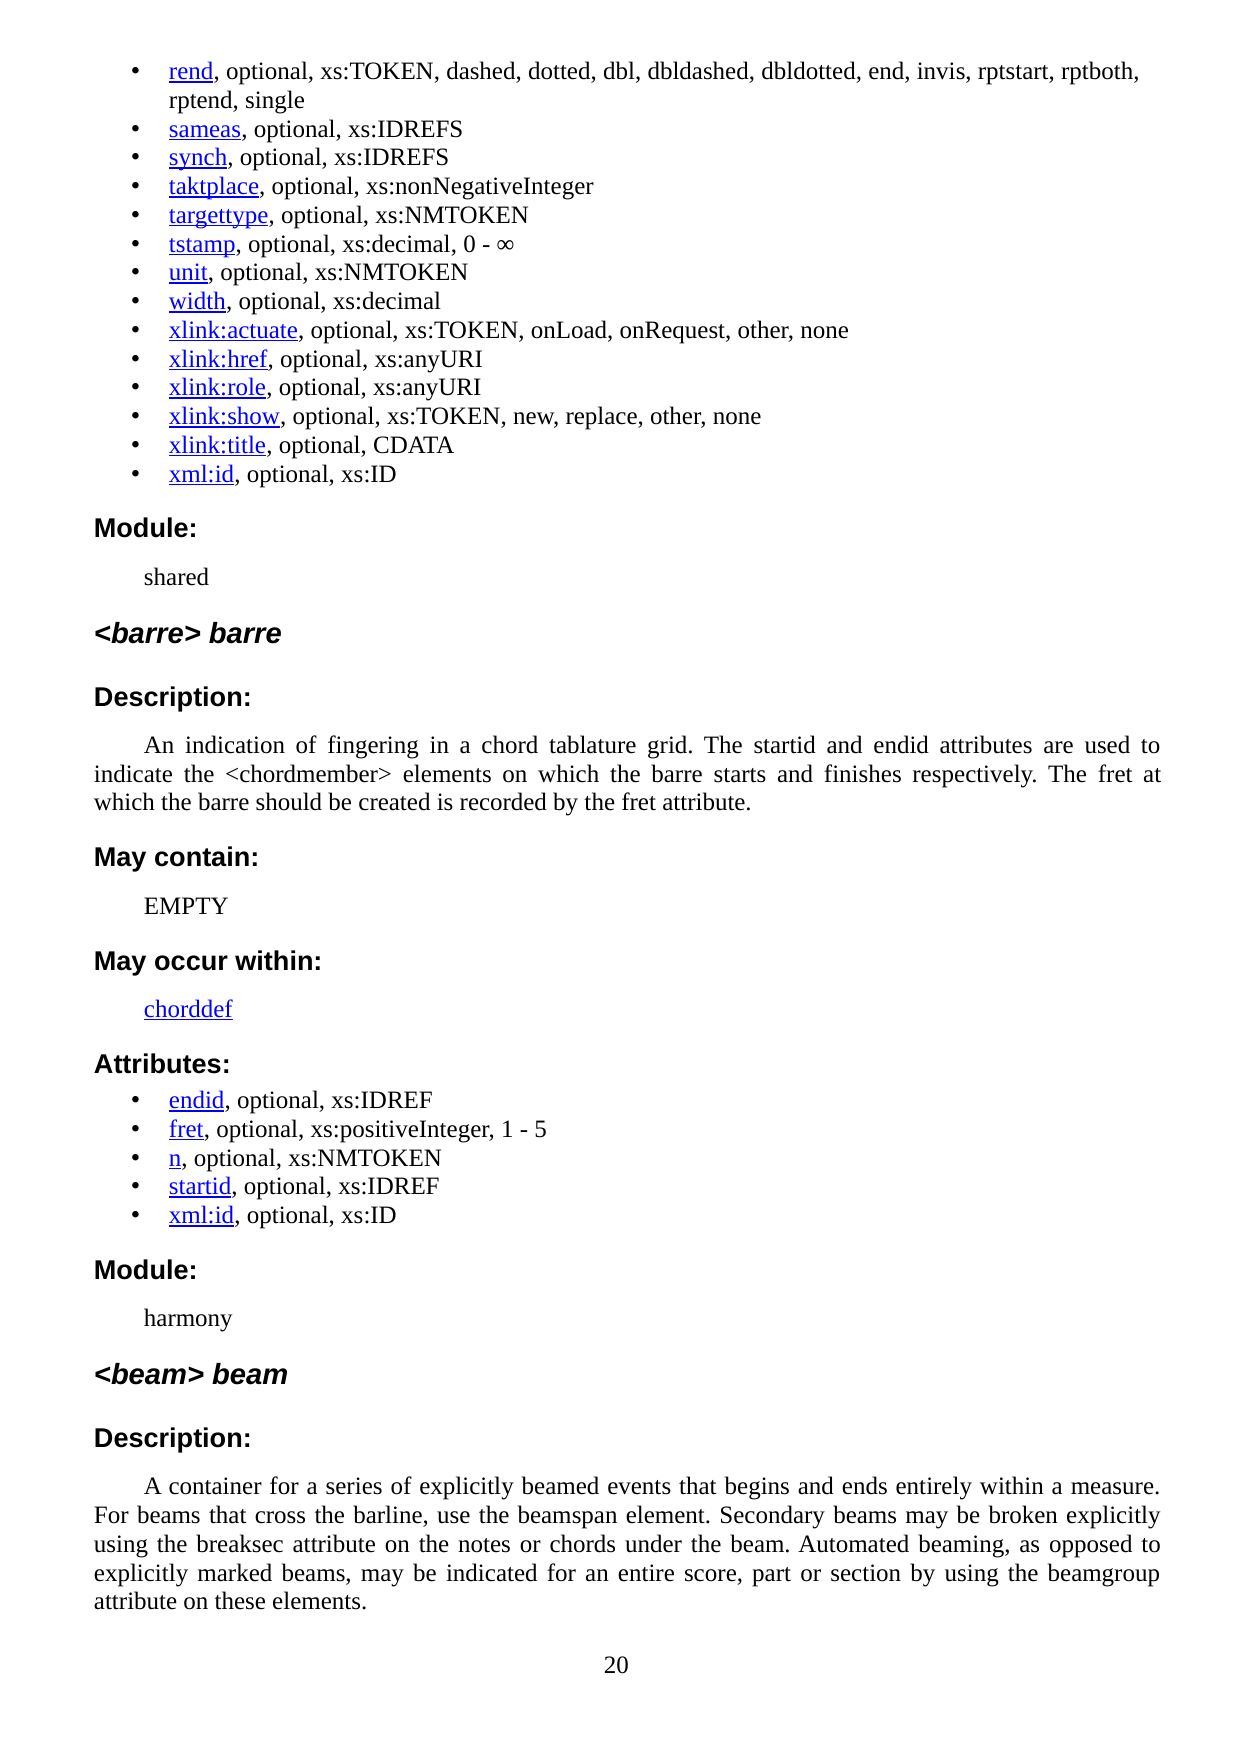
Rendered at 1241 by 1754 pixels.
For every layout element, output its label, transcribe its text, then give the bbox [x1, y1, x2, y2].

subtitle May contain: [94, 841, 1162, 872]
list n, optional, xs:NMTOKEN [131, 1143, 1162, 1171]
list xlink:title, optional, CDATA [131, 430, 1162, 459]
text EMPTY [94, 891, 1162, 919]
list fret, optional, xs:positiveInteger, 1 - 5 [131, 1114, 1162, 1143]
subtitle Attributes: [94, 1048, 1162, 1079]
list synch, optional, xs:IDREFS [131, 142, 1162, 171]
list xlink:show, optional, xs:TOKEN, new, replace, other, none [131, 401, 1162, 430]
text An indication of fingering in a chord tablature grid. The startid and endid attributes are used to indicate the <chordmember> elements on which the barre starts and finishes respectively. The fret at which the barre should be created is recorded by the fret attribute. [94, 730, 1162, 816]
text chorddef [94, 994, 1162, 1023]
list sameas, optional, xs:IDREFS [131, 114, 1162, 142]
subtitle Description: [94, 1422, 1162, 1453]
subtitle <barre> barre [94, 616, 1162, 649]
subtitle May occur within: [94, 944, 1162, 976]
list targettype, optional, xs:NMTOKEN [131, 200, 1162, 229]
text shared [94, 562, 1162, 591]
list tstamp, optional, xs:decimal, 0 - ∞ [131, 229, 1162, 257]
list xlink:href, optional, xs:anyURI [131, 344, 1162, 372]
list unit, optional, xs:NMTOKEN [131, 257, 1162, 286]
list xlink:actuate, optional, xs:TOKEN, onLoad, onRequest, other, none [131, 315, 1162, 344]
list startid, optional, xs:IDREF [131, 1171, 1162, 1200]
text harmony [94, 1303, 1162, 1332]
subtitle <beam> beam [94, 1357, 1162, 1391]
list width, optional, xs:decimal [131, 286, 1162, 315]
list xlink:role, optional, xs:anyURI [131, 372, 1162, 401]
list endid, optional, xs:IDREF [131, 1085, 1162, 1114]
list rend, optional, xs:TOKEN, dashed, dotted, dbl, dbldashed, dbldotted, end, invis, rptstart, rptboth, rptend, single [131, 56, 1162, 114]
subtitle Module: [94, 512, 1162, 544]
subtitle Module: [94, 1254, 1162, 1285]
list xml:id, optional, xs:ID [131, 459, 1162, 487]
subtitle Description: [94, 681, 1162, 712]
list taktplace, optional, xs:nonNegativeInteger [131, 171, 1162, 200]
text A container for a series of explicitly beamed events that begins and ends entirely within a measure. For beams that cross the barline, use the beamspan element. Secondary beams may be broken explicitly using the breaksec attribute on the notes or chords under the beam. Automated beaming, as opposed to explicitly marked beams, may be indicated for an entire score, part or section by using the beamgroup attribute on these elements. [94, 1471, 1162, 1615]
list xml:id, optional, xs:ID [131, 1200, 1162, 1229]
